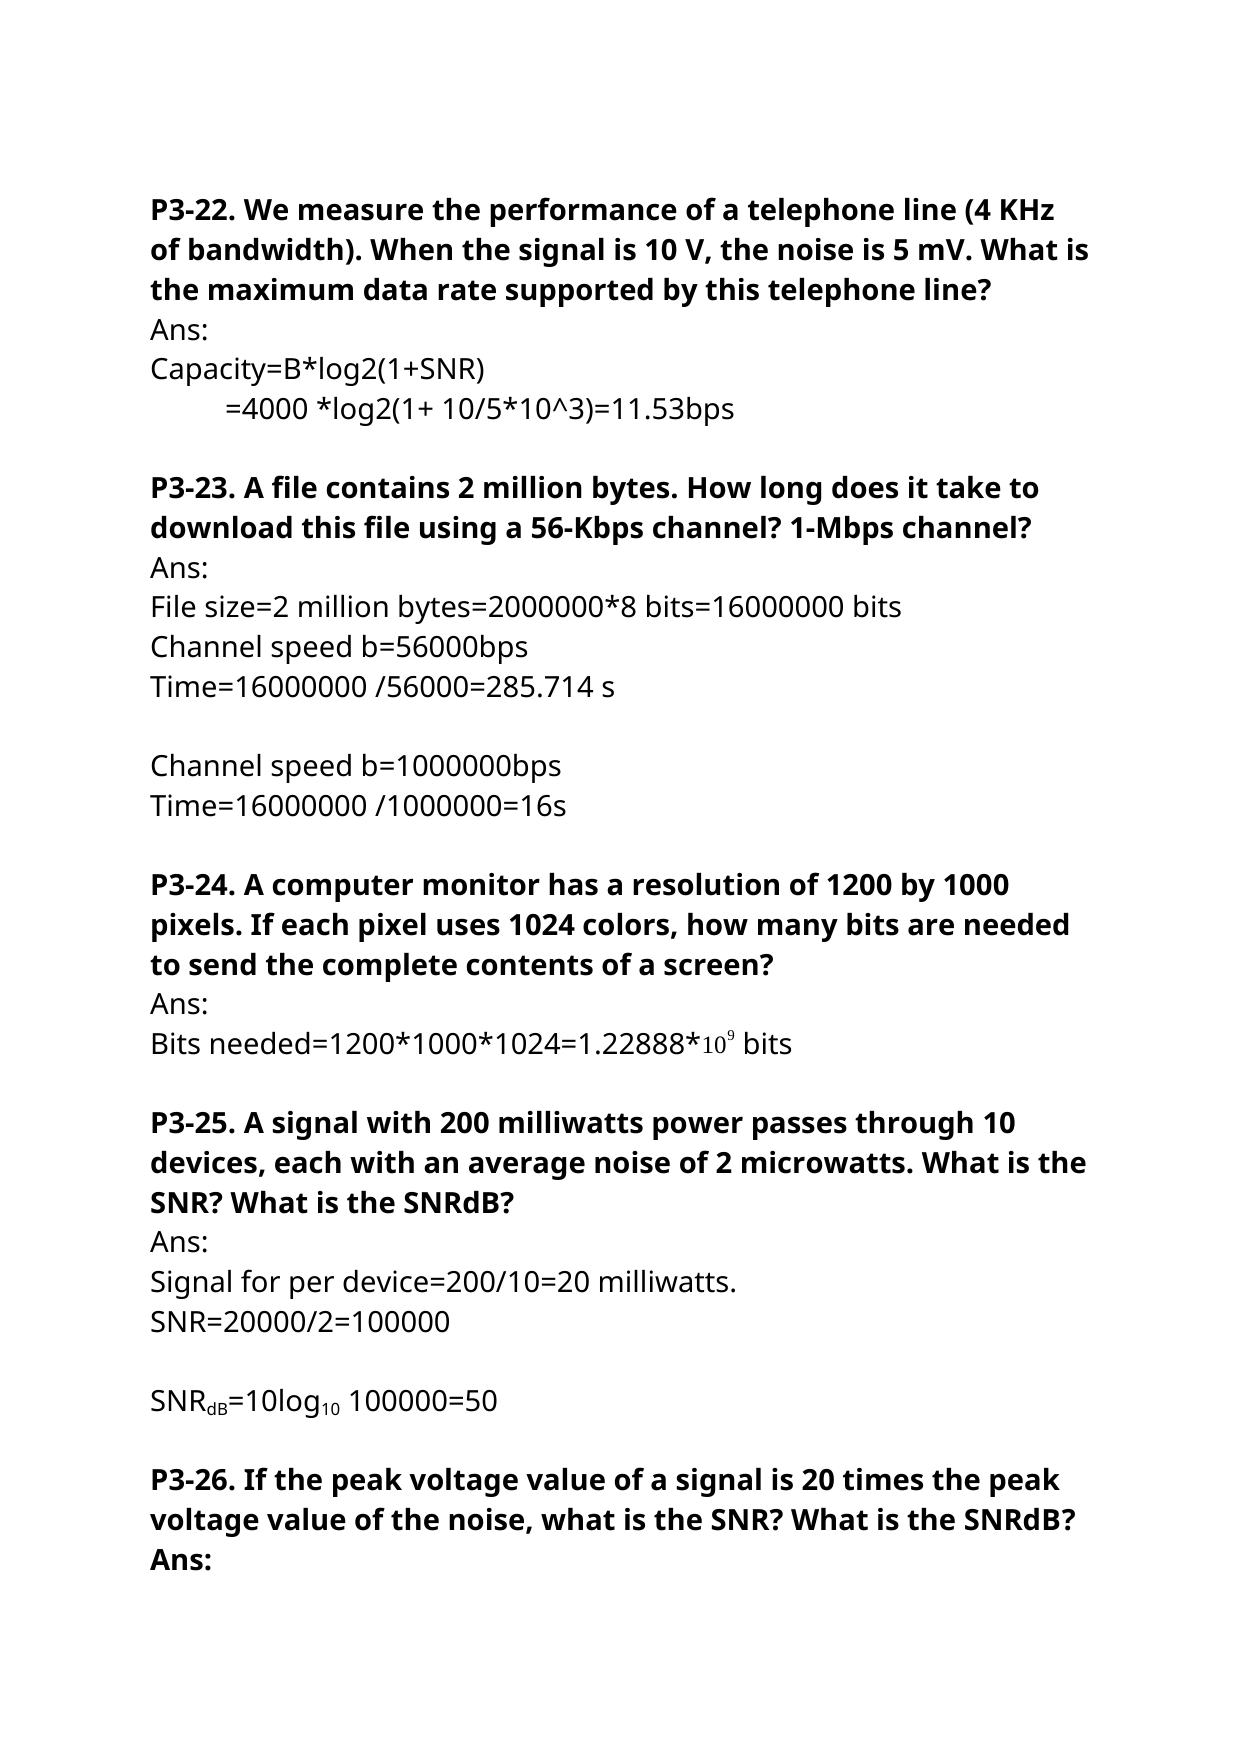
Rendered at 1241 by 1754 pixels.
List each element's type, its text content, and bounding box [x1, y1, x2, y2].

text Time=16000000 /56000=285.714 s [150, 666, 1091, 706]
text SNR=20000/2=100000 [150, 1301, 1091, 1341]
text Ans: [150, 983, 1091, 1023]
text SNRdB=10log10 100000=50 [150, 1380, 1091, 1420]
text Ans: [150, 1222, 1091, 1261]
text P3-26. If the peak voltage value of a signal is 20 times the peak voltage value of the noise, what is the SNR? What is the SNRdB? [150, 1460, 1091, 1539]
text Signal for per device=200/10=20 milliwatts. [150, 1261, 1091, 1301]
text P3-24. A computer monitor has a resolution of 1200 by 1000 pixels. If each pixel uses 1024 colors, how many bits are needed to send the complete contents of a screen? [150, 864, 1091, 983]
text Capacity=B*log2(1+SNR) [150, 348, 1091, 388]
text Channel speed b=1000000bps [150, 745, 1091, 785]
text P3-25. A signal with 200 milliwatts power passes through 10 devices, each with an average noise of 2 microwatts. What is the SNR? What is the SNRdB? [150, 1102, 1091, 1222]
text P3-23. A file contains 2 million bytes. How long does it take to download this file using a 56-Kbps channel? 1-Mbps channel? [150, 467, 1091, 547]
text Time=16000000 /1000000=16s [150, 785, 1091, 825]
text Ans: [150, 547, 1091, 587]
text =4000 *log2(1+ 10/5*10^3)=11.53bps [150, 388, 1091, 428]
text File size=2 million bytes=2000000*8 bits=16000000 bits [150, 587, 1091, 626]
text Ans: [150, 1539, 1091, 1579]
text Bits needed=1200*1000*1024=1.22888* bits [150, 1023, 1091, 1063]
text P3-22. We measure the performance of a telephone line (4 KHz of bandwidth). When the signal is 10 V, the noise is 5 mV. What is the maximum data rate supported by this telephone line? [150, 190, 1091, 309]
text Ans: [150, 309, 1091, 348]
text Channel speed b=56000bps [150, 626, 1091, 666]
